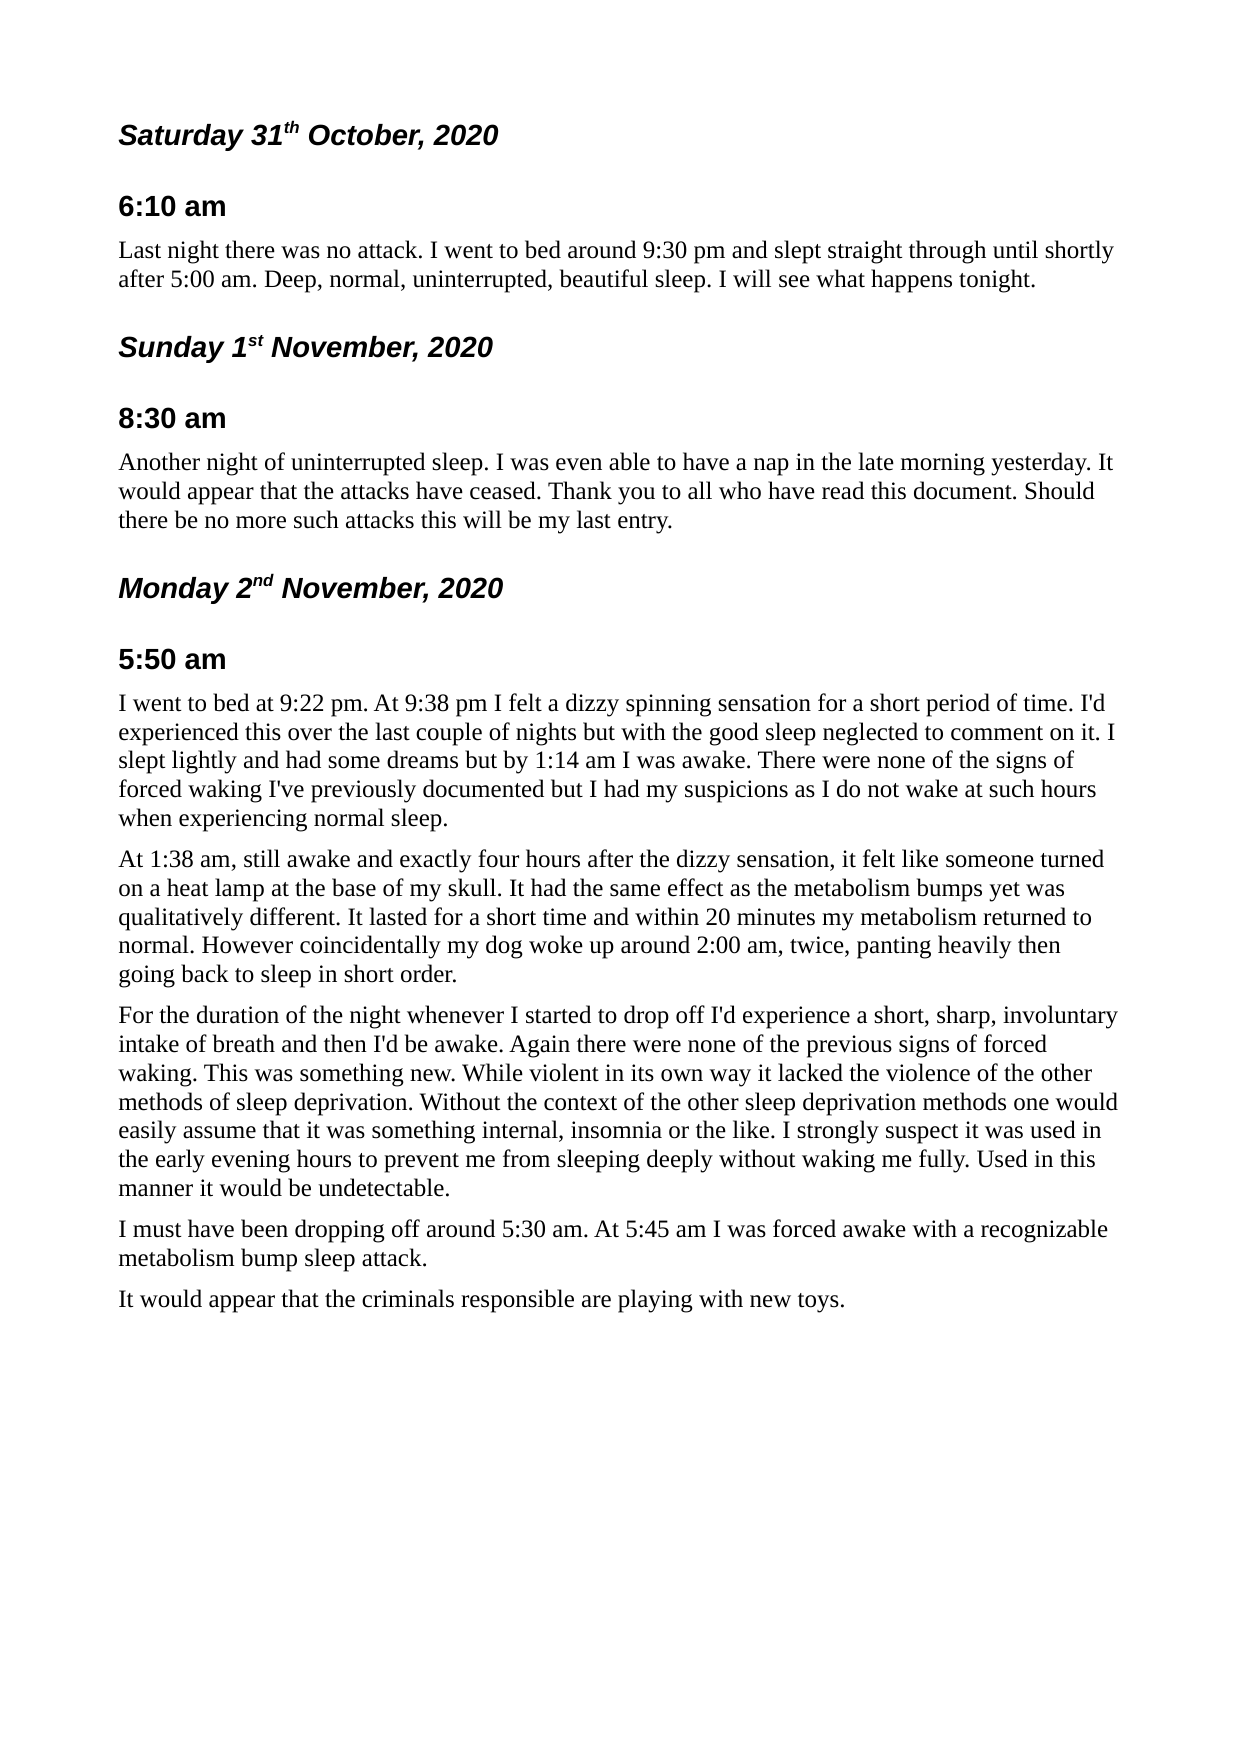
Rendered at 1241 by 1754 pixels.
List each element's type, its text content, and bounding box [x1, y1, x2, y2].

subtitle Monday 2nd November, 2020 [118, 571, 1122, 604]
subtitle 6:10 am [118, 189, 1122, 223]
subtitle Sunday 1st November, 2020 [118, 330, 1122, 364]
subtitle 8:30 am [118, 401, 1122, 435]
subtitle Saturday 31th October, 2020 [118, 118, 1122, 152]
text I must have been dropping off around 5:30 am. At 5:45 am I was forced awake with a recognizable metabolism bump sleep attack. [118, 1214, 1122, 1272]
text For the duration of the night whenever I started to drop off I'd experience a short, sharp, involuntary intake of breath and then I'd be awake. Again there were none of the previous signs of forced waking. This was something new. While violent in its own way it lacked the violence of the other methods of sleep deprivation. Without the context of the other sleep deprivation methods one would easily assume that it was something internal, insomnia or the like. I strongly suspect it was used in the early evening hours to prevent me from sleeping deeply without waking me fully. Used in this manner it would be undetectable. [118, 1001, 1122, 1202]
subtitle 5:50 am [118, 642, 1122, 676]
text I went to bed at 9:22 pm. At 9:38 pm I felt a dizzy spinning sensation for a short period of time. I'd experienced this over the last couple of nights but with the good sleep neglected to comment on it. I slept lightly and had some dreams but by 1:14 am I was awake. There were none of the signs of forced waking I've previously documented but I had my suspicions as I do not wake at such hours when experiencing normal sleep. [118, 688, 1122, 832]
text Another night of uninterrupted sleep. I was even able to have a nap in the late morning yesterday. It would appear that the attacks have ceased. Thank you to all who have read this document. Should there be no more such attacks this will be my last entry. [118, 447, 1122, 533]
text It would appear that the criminals responsible are playing with new toys. [118, 1284, 1122, 1313]
text Last night there was no attack. I went to bed around 9:30 pm and slept straight through until shortly after 5:00 am. Deep, normal, uninterrupted, beautiful sleep. I will see what happens tonight. [118, 235, 1122, 293]
text At 1:38 am, still awake and exactly four hours after the dizzy sensation, it felt like someone turned on a heat lamp at the base of my skull. It had the same effect as the metabolism bumps yet was qualitatively different. It lasted for a short time and within 20 minutes my metabolism returned to normal. However coincidentally my dog woke up around 2:00 am, twice, panting heavily then going back to sleep in short order. [118, 844, 1122, 988]
